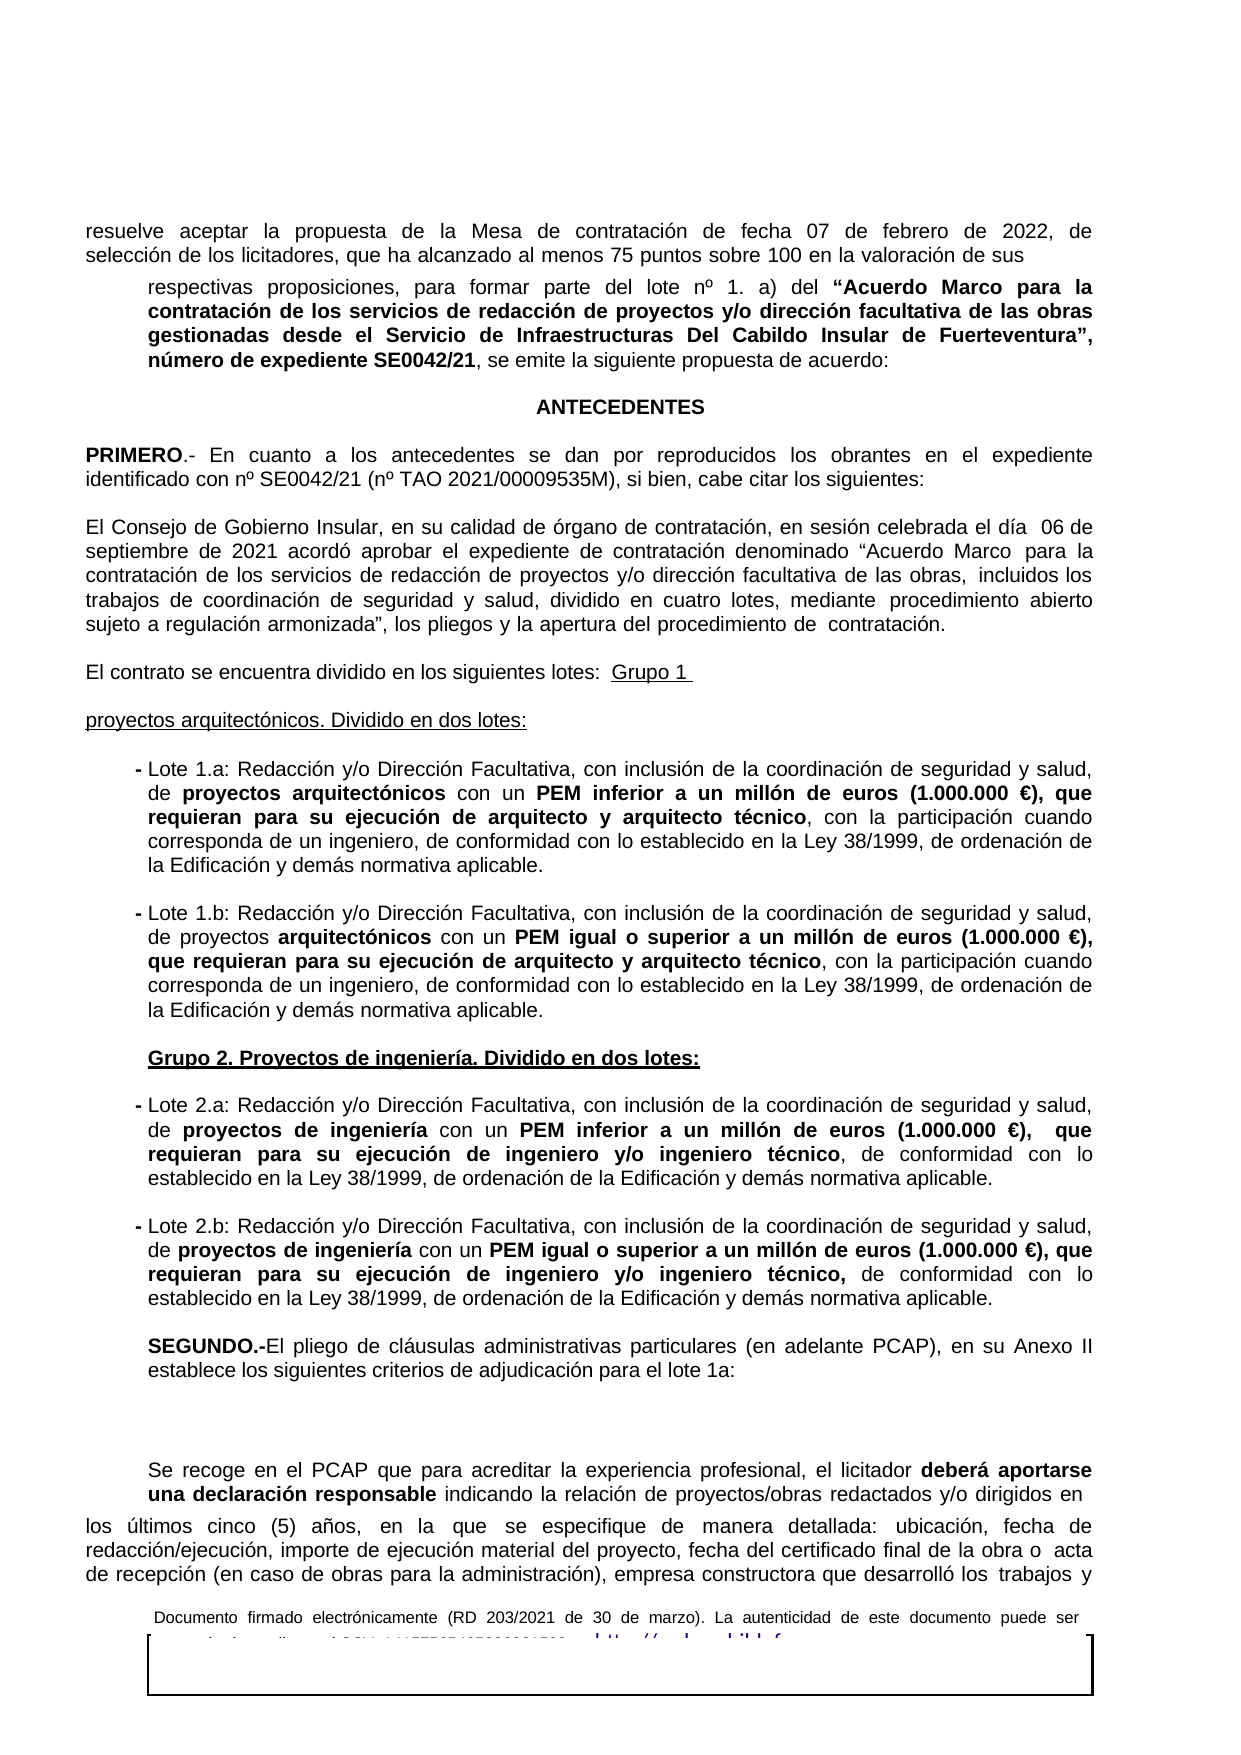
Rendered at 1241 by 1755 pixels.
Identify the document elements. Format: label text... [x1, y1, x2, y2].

text El contrato se encuentra dividido en los siguientes lotes: Grupo 1 proyectos arquitectónicos. Dividido en dos lotes: [85, 660, 718, 732]
list Lote 2.a: Redacción y/o Dirección Facultativa, con inclusión de la coordinación de seguridad y salud, de proyectos de ingeniería con un PEM inferior a un millón de euros (1.000.000 €), que requieran para su ejecución de ingeniero y/o ingeniero técnico, de conformidad con lo establecido en la Ley 38/1999, de ordenación de la Edificación y demás normativa aplicable. [135, 1093, 1093, 1190]
text resuelve aceptar la propuesta de la Mesa de contratación de fecha 07 de febrero de 2022, de selección de los licitadores, que ha alcanzado al menos 75 puntos sobre 100 en la valoración de sus [85, 219, 1093, 267]
text respectivas proposiciones, para formar parte del lote nº 1. a) del “Acuerdo Marco para la contratación de los servicios de redacción de proyectos y/o dirección facultativa de las obras gestionadas desde el Servicio de Infraestructuras Del Cabildo Insular de Fuerteventura”, número de expediente SE0042/21, se emite la siguiente propuesta de acuerdo: [148, 275, 1093, 371]
list Lote 2.b: Redacción y/o Dirección Facultativa, con inclusión de la coordinación de seguridad y salud, de proyectos de ingeniería con un PEM igual o superior a un millón de euros (1.000.000 €), que requieran para su ejecución de ingeniero y/o ingeniero técnico, de conformidad con lo establecido en la Ley 38/1999, de ordenación de la Edificación y demás normativa aplicable. [135, 1213, 1093, 1310]
text El Consejo de Gobierno Insular, en su calidad de órgano de contratación, en sesión celebrada el día 06 de septiembre de 2021 acordó aprobar el expediente de contratación denominado “Acuerdo Marco para la contratación de los servicios de redacción de proyectos y/o dirección facultativa de las obras, incluidos los trabajos de coordinación de seguridad y salud, dividido en cuatro lotes, mediante procedimiento abierto sujeto a regulación armonizada”, los pliegos y la apertura del procedimiento de contratación. [85, 515, 1093, 636]
text PRIMERO.- En cuanto a los antecedentes se dan por reproducidos los obrantes en el expediente identificado con nº SE0042/21 (nº TAO 2021/00009535M), si bien, cabe citar los siguientes: [85, 443, 1093, 491]
subtitle ANTECEDENTES [466, 395, 774, 419]
list Lote 1.b: Redacción y/o Dirección Facultativa, con inclusión de la coordinación de seguridad y salud, de proyectos arquitectónicos con un PEM igual o superior a un millón de euros (1.000.000 €), que requieran para su ejecución de arquitecto y arquitecto técnico, con la participación cuando corresponda de un ingeniero, de conformidad con lo establecido en la Ley 38/1999, de ordenación de la Edificación y demás normativa aplicable. [135, 901, 1093, 1021]
subtitle Grupo 2. Proyectos de ingeniería. Dividido en dos lotes: [148, 1045, 1107, 1069]
list Lote 1.a: Redacción y/o Dirección Facultativa, con inclusión de la coordinación de seguridad y salud, de proyectos arquitectónicos con un PEM inferior a un millón de euros (1.000.000 €), que requieran para su ejecución de arquitecto y arquitecto técnico, con la participación cuando corresponda de un ingeniero, de conformidad con lo establecido en la Ley 38/1999, de ordenación de la Edificación y demás normativa aplicable. [135, 756, 1093, 877]
text SEGUNDO.-El pliego de cláusulas administrativas particulares (en adelante PCAP), en su Anexo II establece los siguientes criterios de adjudicación para el lote 1a: [148, 1334, 1093, 1382]
text Se recoge en el PCAP que para acreditar la experiencia profesional, el licitador deberá aportarse una declaración responsable indicando la relación de proyectos/obras redactados y/o dirigidos en [148, 1458, 1093, 1506]
text los últimos cinco (5) años, en la que se especifique de manera detallada: ubicación, fecha de redacción/ejecución, importe de ejecución material del proyecto, fecha del certificado final de la obra o acta de recepción (en caso de obras para la administración), empresa constructora que desarrolló los trabajos y [85, 1514, 1093, 1586]
